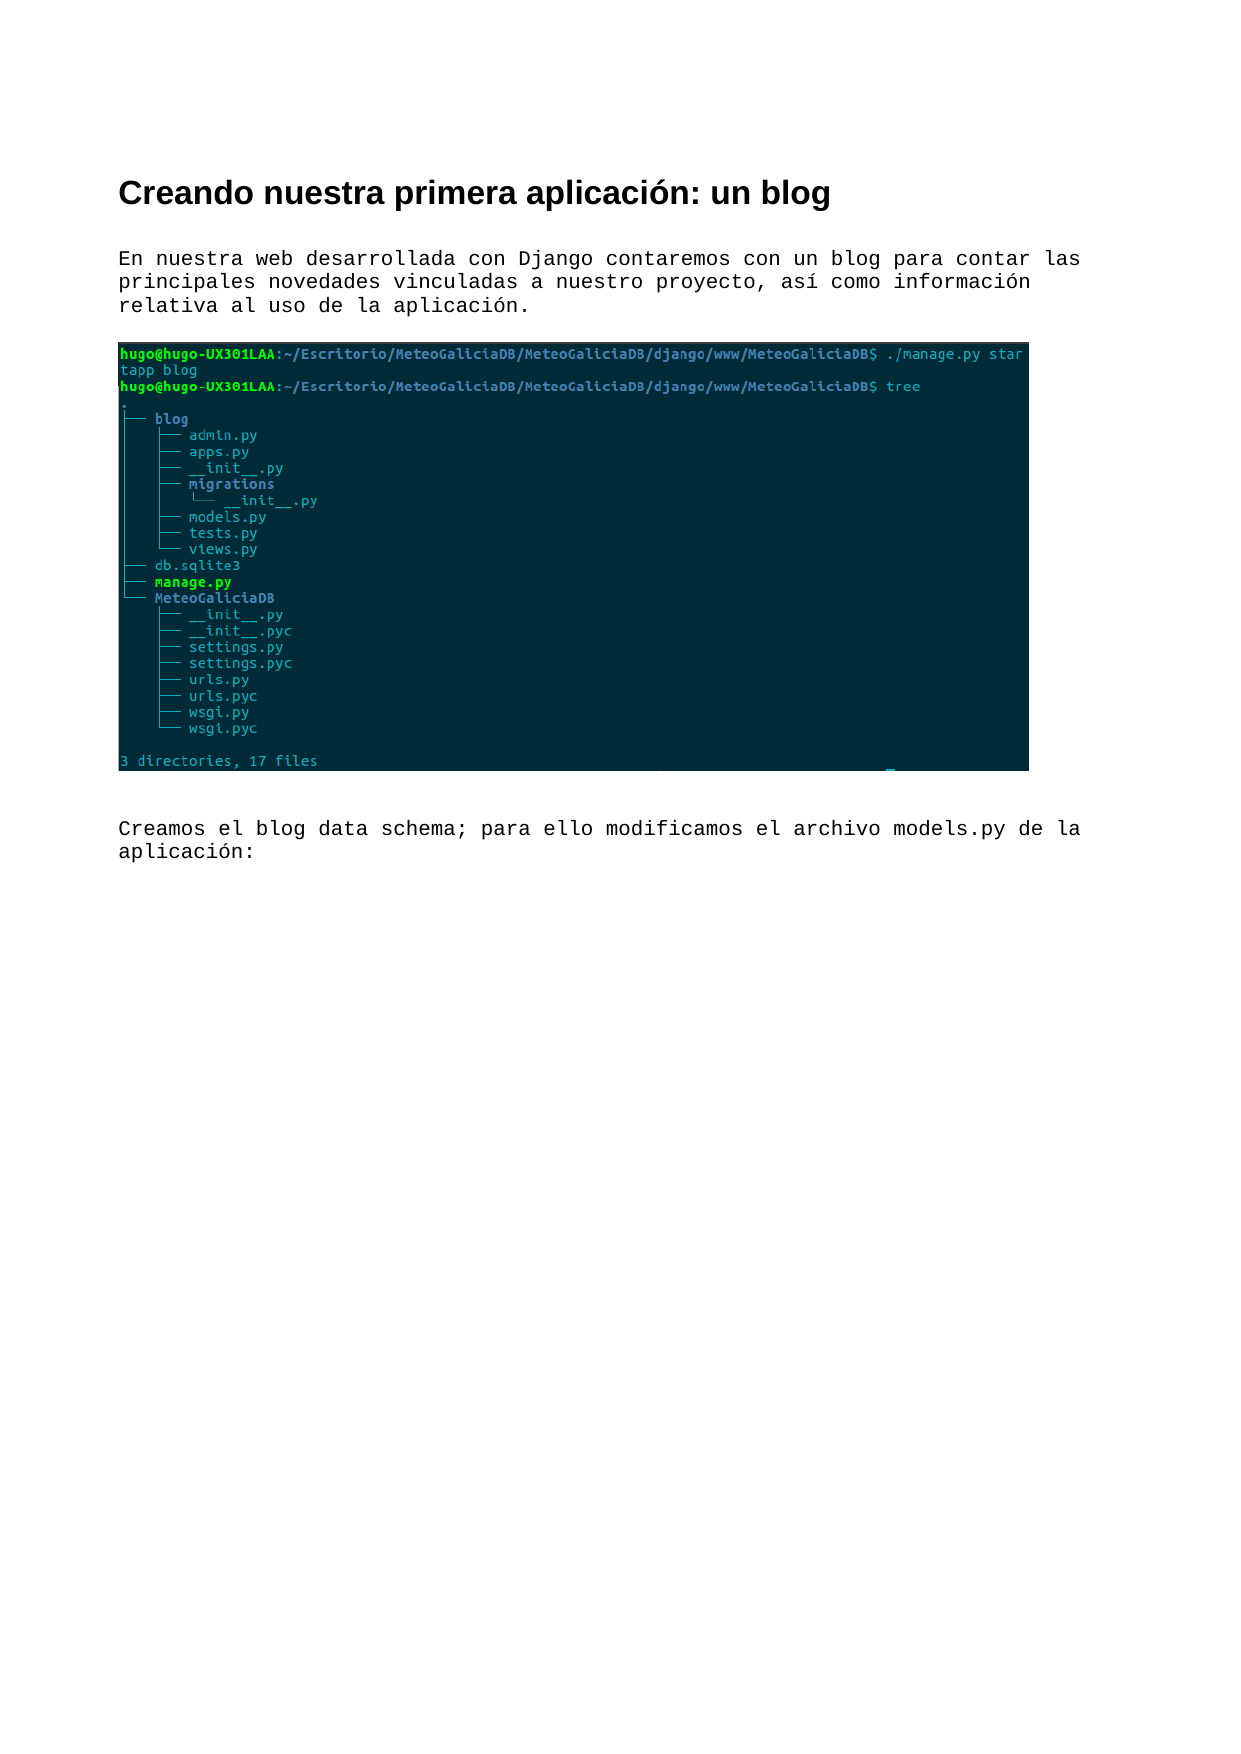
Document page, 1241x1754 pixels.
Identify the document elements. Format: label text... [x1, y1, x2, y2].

picture [742, 382, 747, 393]
picture [121, 348, 127, 358]
picture [552, 352, 562, 358]
picture [526, 383, 540, 390]
picture [853, 383, 867, 390]
picture [707, 349, 712, 361]
picture [500, 383, 514, 390]
picture [518, 349, 523, 361]
picture [742, 349, 747, 361]
picture [904, 352, 912, 358]
picture [647, 349, 652, 361]
picture [216, 383, 222, 390]
picture [207, 433, 214, 439]
picture [629, 383, 643, 390]
picture [629, 350, 643, 358]
picture [294, 349, 299, 361]
picture [436, 351, 450, 358]
text Creamos el blog data schema; para ello modificamos el archivo models.py de la aplicación: [118, 818, 1122, 865]
picture [121, 381, 127, 390]
picture [139, 385, 144, 393]
picture [242, 350, 247, 358]
picture [190, 482, 197, 488]
picture [190, 515, 200, 521]
picture [389, 349, 394, 361]
picture [789, 350, 795, 357]
subtitle Creando nuestra primera aplicación: un blog [118, 173, 1122, 212]
picture [182, 385, 187, 393]
picture [182, 352, 187, 361]
text En nuestra web desarrollada con Django contaremos con un blog para contar las principales novedades vinculadas a nuestro proyecto, así como información relativa al uso de la aplicación. [118, 248, 1122, 319]
picture [389, 382, 394, 393]
picture [689, 352, 695, 361]
picture [565, 383, 572, 389]
picture [500, 350, 514, 358]
picture [749, 383, 764, 390]
picture [255, 482, 265, 488]
picture [422, 352, 433, 358]
picture [707, 382, 712, 393]
picture [190, 580, 196, 589]
picture [715, 385, 739, 390]
picture [436, 384, 450, 390]
picture [853, 350, 867, 358]
picture [139, 352, 144, 361]
picture [156, 594, 171, 602]
picture [689, 385, 695, 393]
picture [195, 594, 202, 601]
picture [294, 382, 299, 393]
picture [259, 383, 274, 390]
picture [182, 596, 192, 602]
picture [397, 350, 412, 358]
picture [207, 350, 214, 358]
picture [155, 580, 170, 586]
picture [147, 348, 170, 361]
picture [216, 580, 223, 589]
picture [233, 383, 240, 390]
picture [190, 352, 197, 358]
picture [518, 382, 523, 393]
picture [397, 383, 411, 390]
picture [147, 381, 170, 393]
picture [259, 594, 273, 602]
picture [749, 350, 765, 358]
picture [233, 350, 240, 358]
picture [259, 350, 274, 358]
picture [775, 352, 786, 358]
picture [655, 382, 660, 390]
picture [647, 382, 652, 393]
picture [655, 349, 660, 358]
picture [565, 350, 572, 357]
picture [207, 482, 213, 491]
picture [178, 417, 187, 426]
picture [207, 383, 214, 390]
picture [216, 350, 222, 358]
picture [715, 352, 739, 358]
picture [526, 350, 541, 358]
